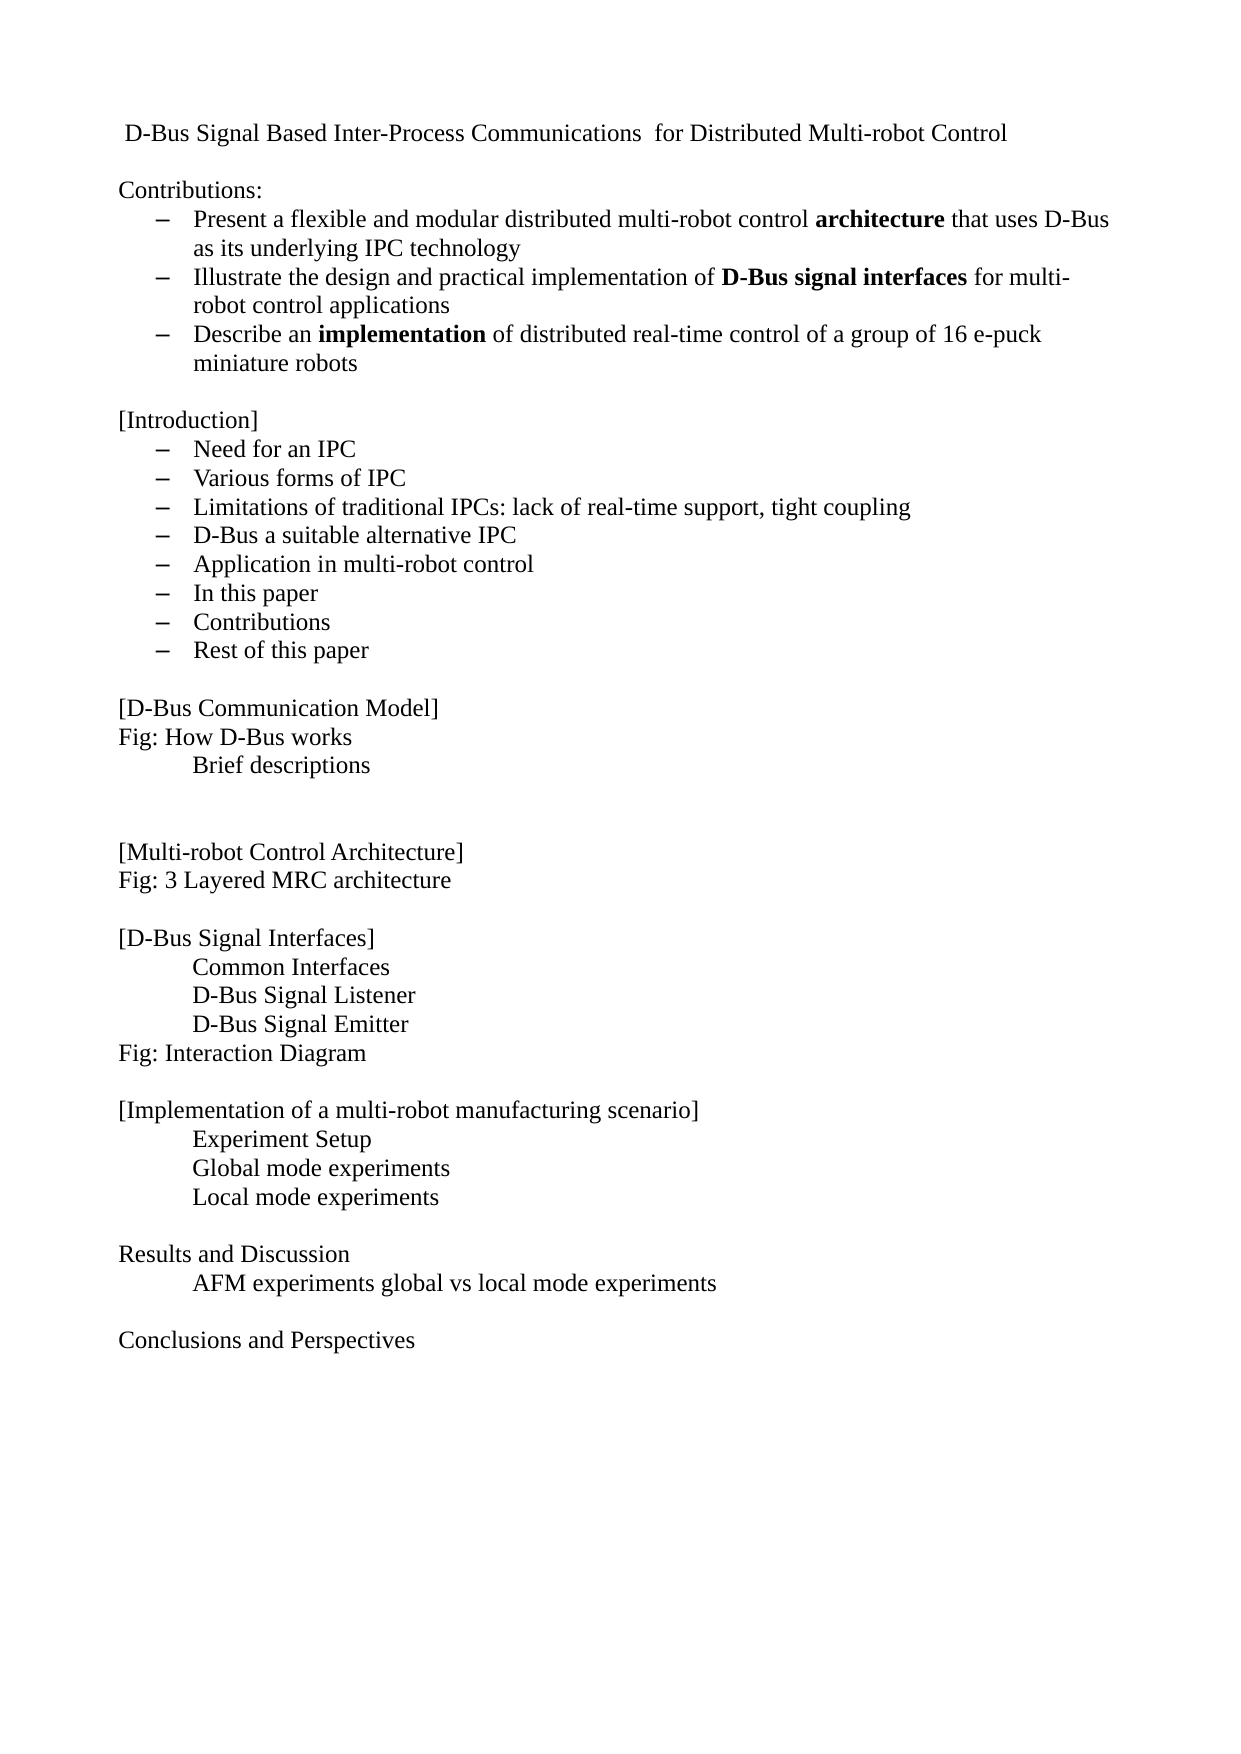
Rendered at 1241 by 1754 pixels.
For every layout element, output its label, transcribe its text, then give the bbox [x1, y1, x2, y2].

text [Implementation of a multi-robot manufacturing scenario] [118, 1096, 1122, 1124]
list Contributions [156, 607, 1122, 636]
text Local mode experiments [118, 1182, 1122, 1211]
text [D-Bus Signal Interfaces] [118, 923, 1122, 952]
text Global mode experiments [118, 1153, 1122, 1182]
text Contributions: [118, 176, 1122, 204]
list Limitations of traditional IPCs: lack of real-time support, tight coupling [156, 492, 1122, 521]
text Fig: How D-Bus works [118, 722, 1122, 751]
text [Introduction] [118, 406, 1122, 434]
text Experiment Setup [118, 1124, 1122, 1153]
text Fig: 3 Layered MRC architecture [118, 866, 1122, 894]
text D-Bus Signal Emitter [118, 1009, 1122, 1038]
text Conclusions and Perspectives [118, 1326, 1122, 1354]
text Results and Discussion [118, 1239, 1122, 1268]
list Rest of this paper [156, 636, 1122, 664]
list Present a flexible and modular distributed multi-robot control architecture that uses D-Bus as its underlying IPC technology [156, 204, 1122, 262]
text [D-Bus Communication Model] [118, 693, 1122, 722]
list Application in multi-robot control [156, 549, 1122, 578]
text [Multi-robot Control Architecture] [118, 837, 1122, 866]
text AFM experiments global vs local mode experiments [118, 1268, 1122, 1297]
text D-Bus Signal Listener [118, 981, 1122, 1009]
list Various forms of IPC [156, 463, 1122, 492]
list Describe an implementation of distributed real-time control of a group of 16 e-puck miniature robots [156, 319, 1122, 377]
text D-Bus Signal Based Inter-Process Communications for Distributed Multi-robot Control [118, 118, 1122, 147]
list Need for an IPC [156, 434, 1122, 463]
list In this paper [156, 578, 1122, 607]
list Illustrate the design and practical implementation of D-Bus signal interfaces for multi-robot control applications [156, 262, 1122, 319]
text Brief descriptions [118, 751, 1122, 779]
text Fig: Interaction Diagram [118, 1038, 1122, 1067]
list D-Bus a suitable alternative IPC [156, 521, 1122, 549]
text Common Interfaces [118, 952, 1122, 981]
